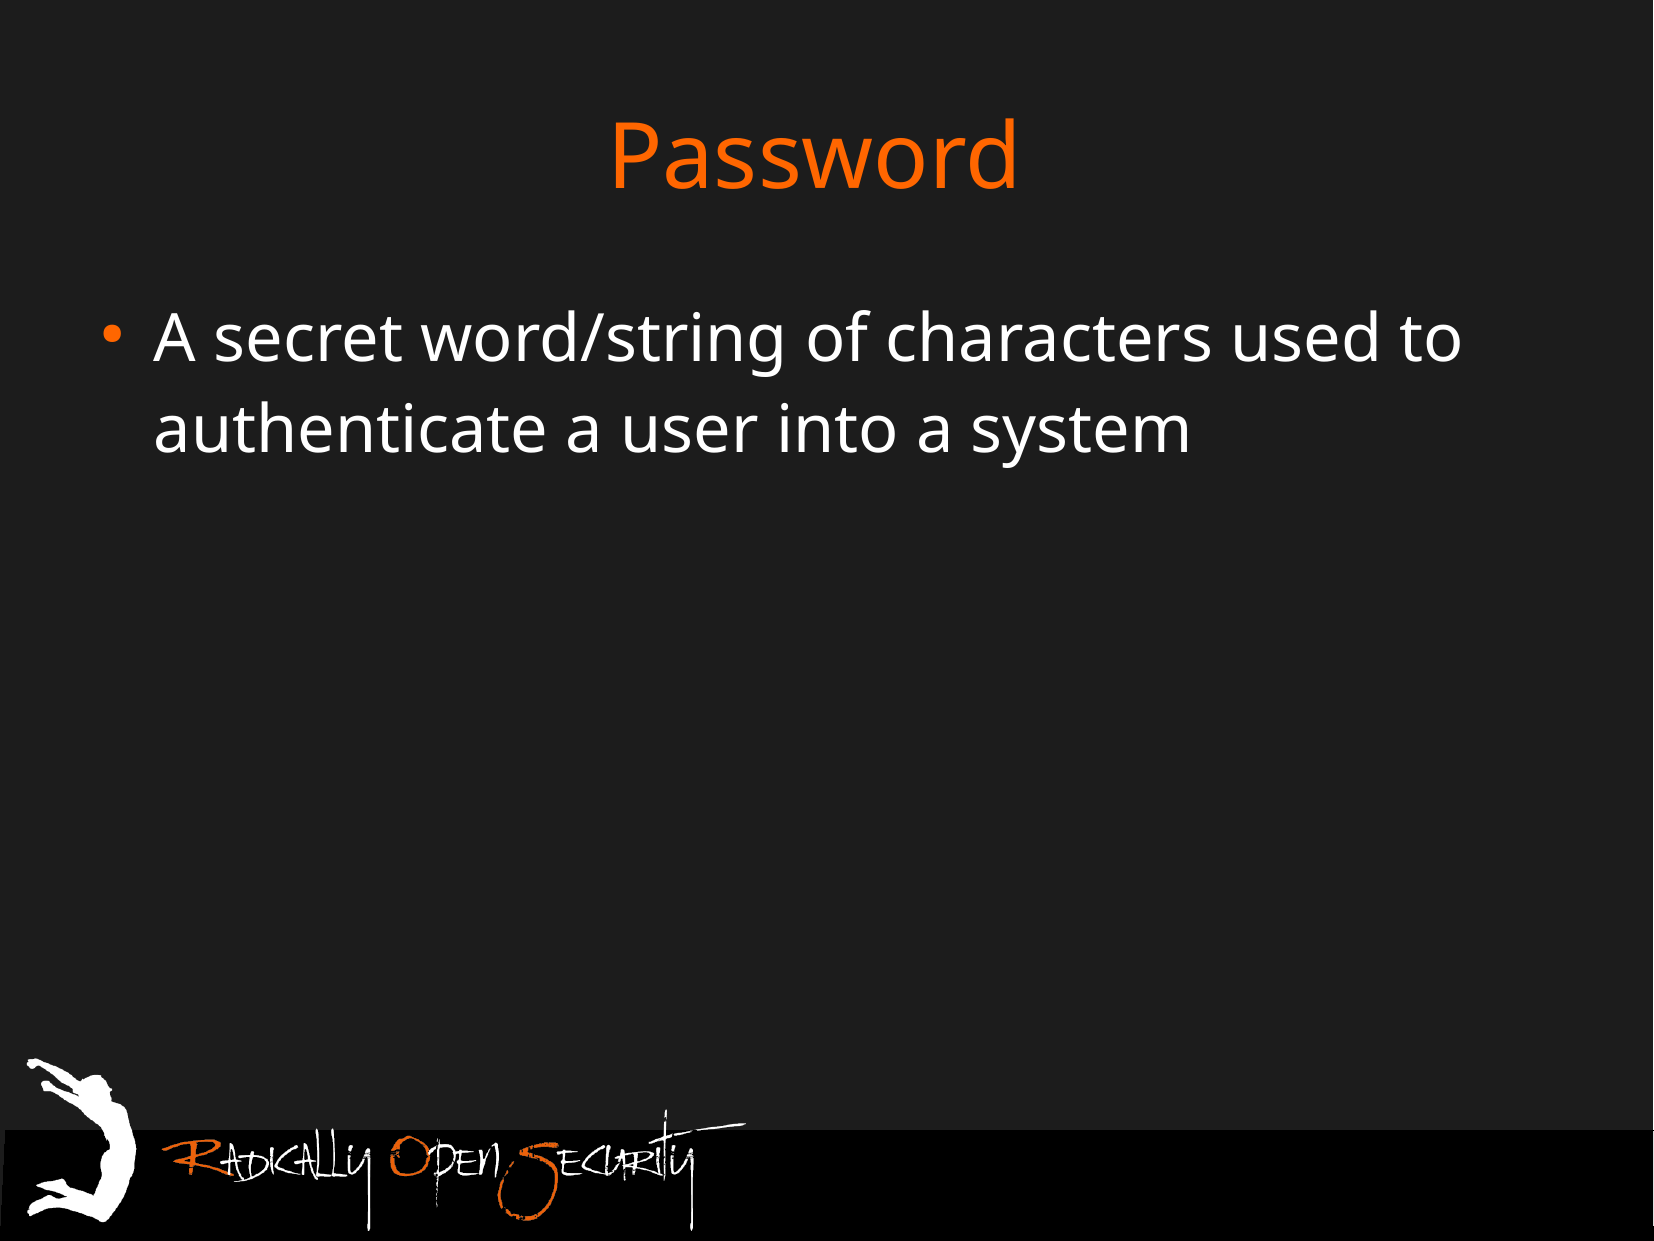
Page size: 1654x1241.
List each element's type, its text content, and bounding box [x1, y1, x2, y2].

picture [0, 1022, 778, 1241]
title Password [82, 49, 1571, 257]
list A secret word/string of characters used to authenticate a user into a system [82, 290, 1571, 1010]
